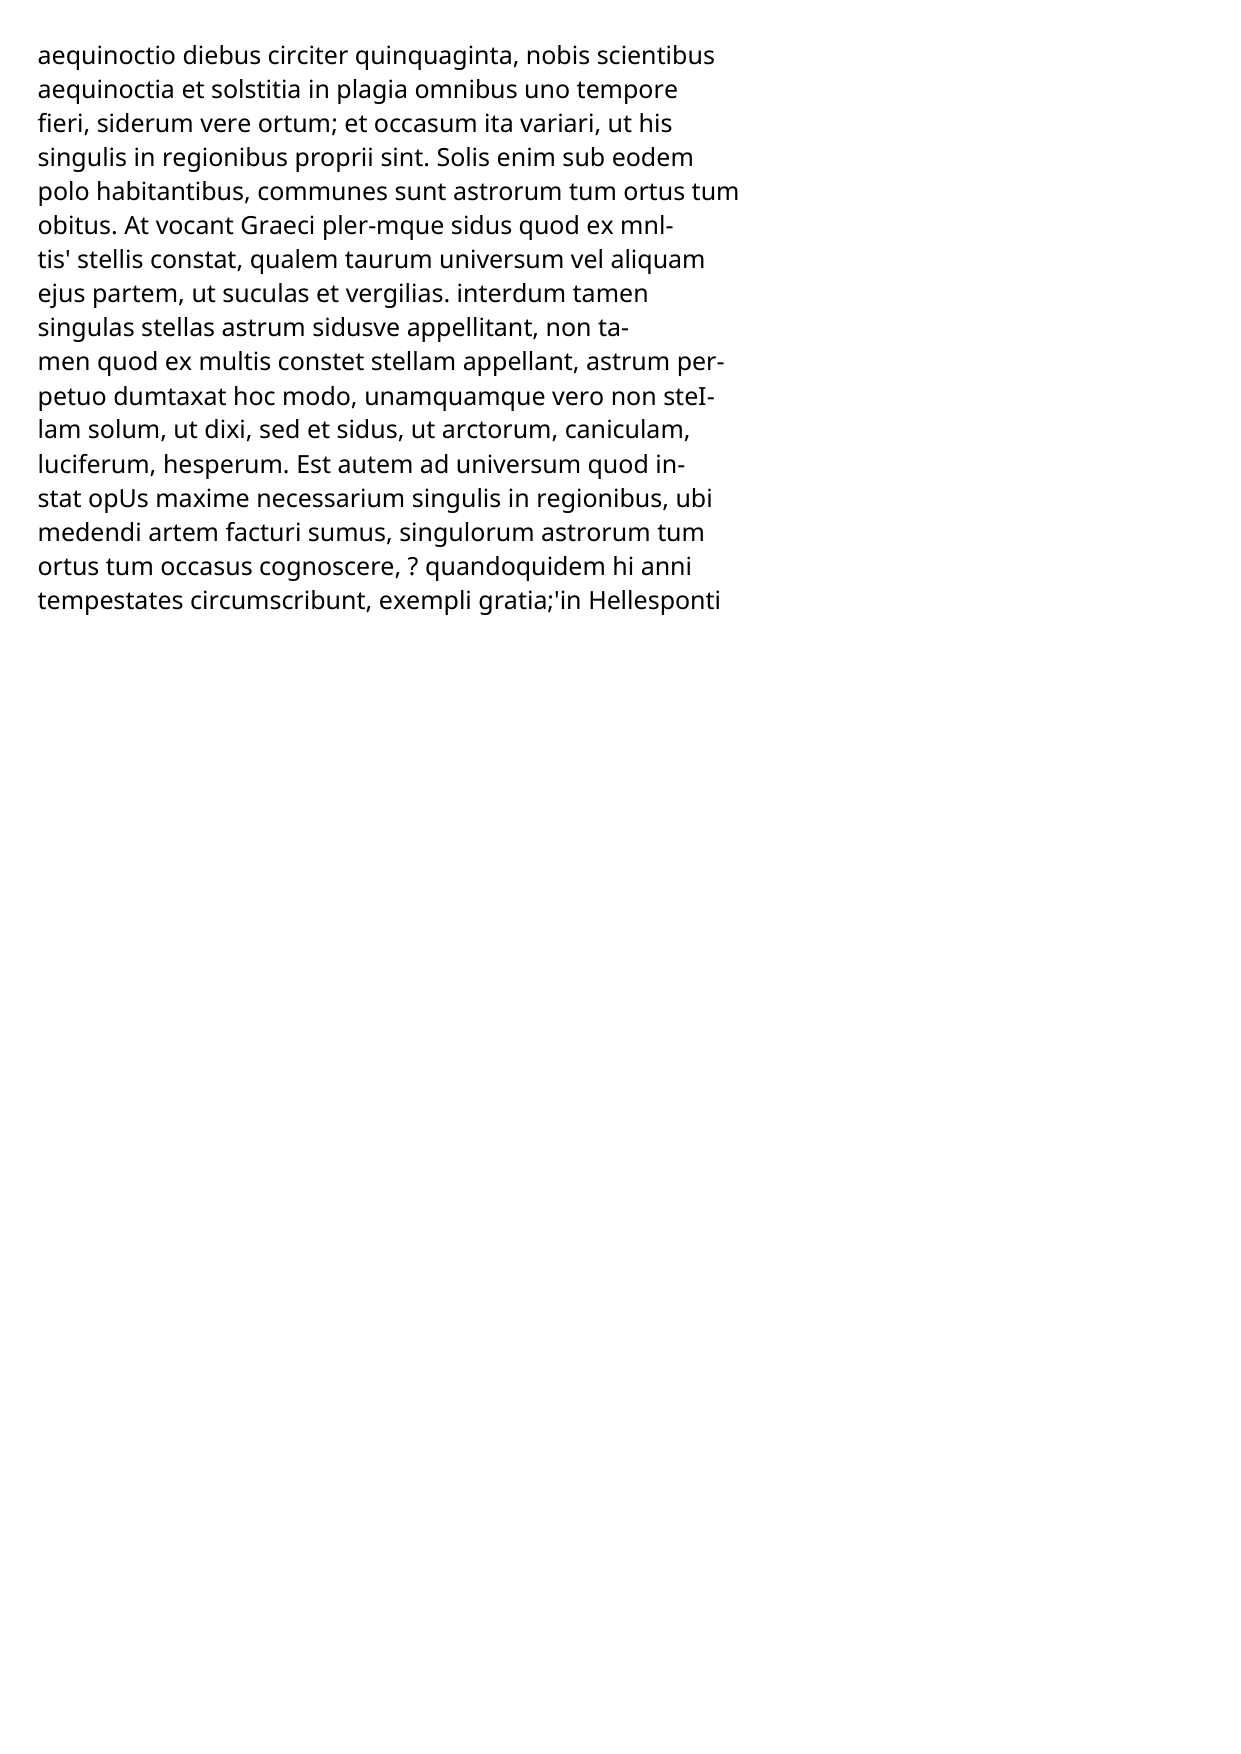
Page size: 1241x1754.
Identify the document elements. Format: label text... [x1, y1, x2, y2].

text aequinoctio diebus circiter quinquaginta, nobis scientibus aequinoctia et solstitia in plagia omnibus uno tempore fieri, siderum vere ortum; et occasum ita variari, ut his singulis in regionibus proprii sint. Solis enim sub eodem polo habitantibus, communes sunt astrorum tum ortus tum obitus. At vocant Graeci pler-mque sidus quod ex mnl- tis' stellis constat, qualem taurum universum vel aliquam ejus partem, ut suculas et vergilias. interdum tamen singulas stellas astrum sidusve appellitant, non ta- men quod ex multis constet stellam appellant, astrum per- petuo dumtaxat hoc modo, unamquamque vero non steI- lam solum, ut dixi, sed et sidus, ut arctorum, caniculam, luciferum, hesperum. Est autem ad universum quod in- stat opUs maxime necessarium singulis in regionibus, ubi medendi artem facturi sumus, singulorum astrorum tum ortus tum occasus cognoscere, ? quandoquidem hi anni tempestates circumscribunt, exempli gratia;'in Hellesponti [37, 37, 1203, 617]
